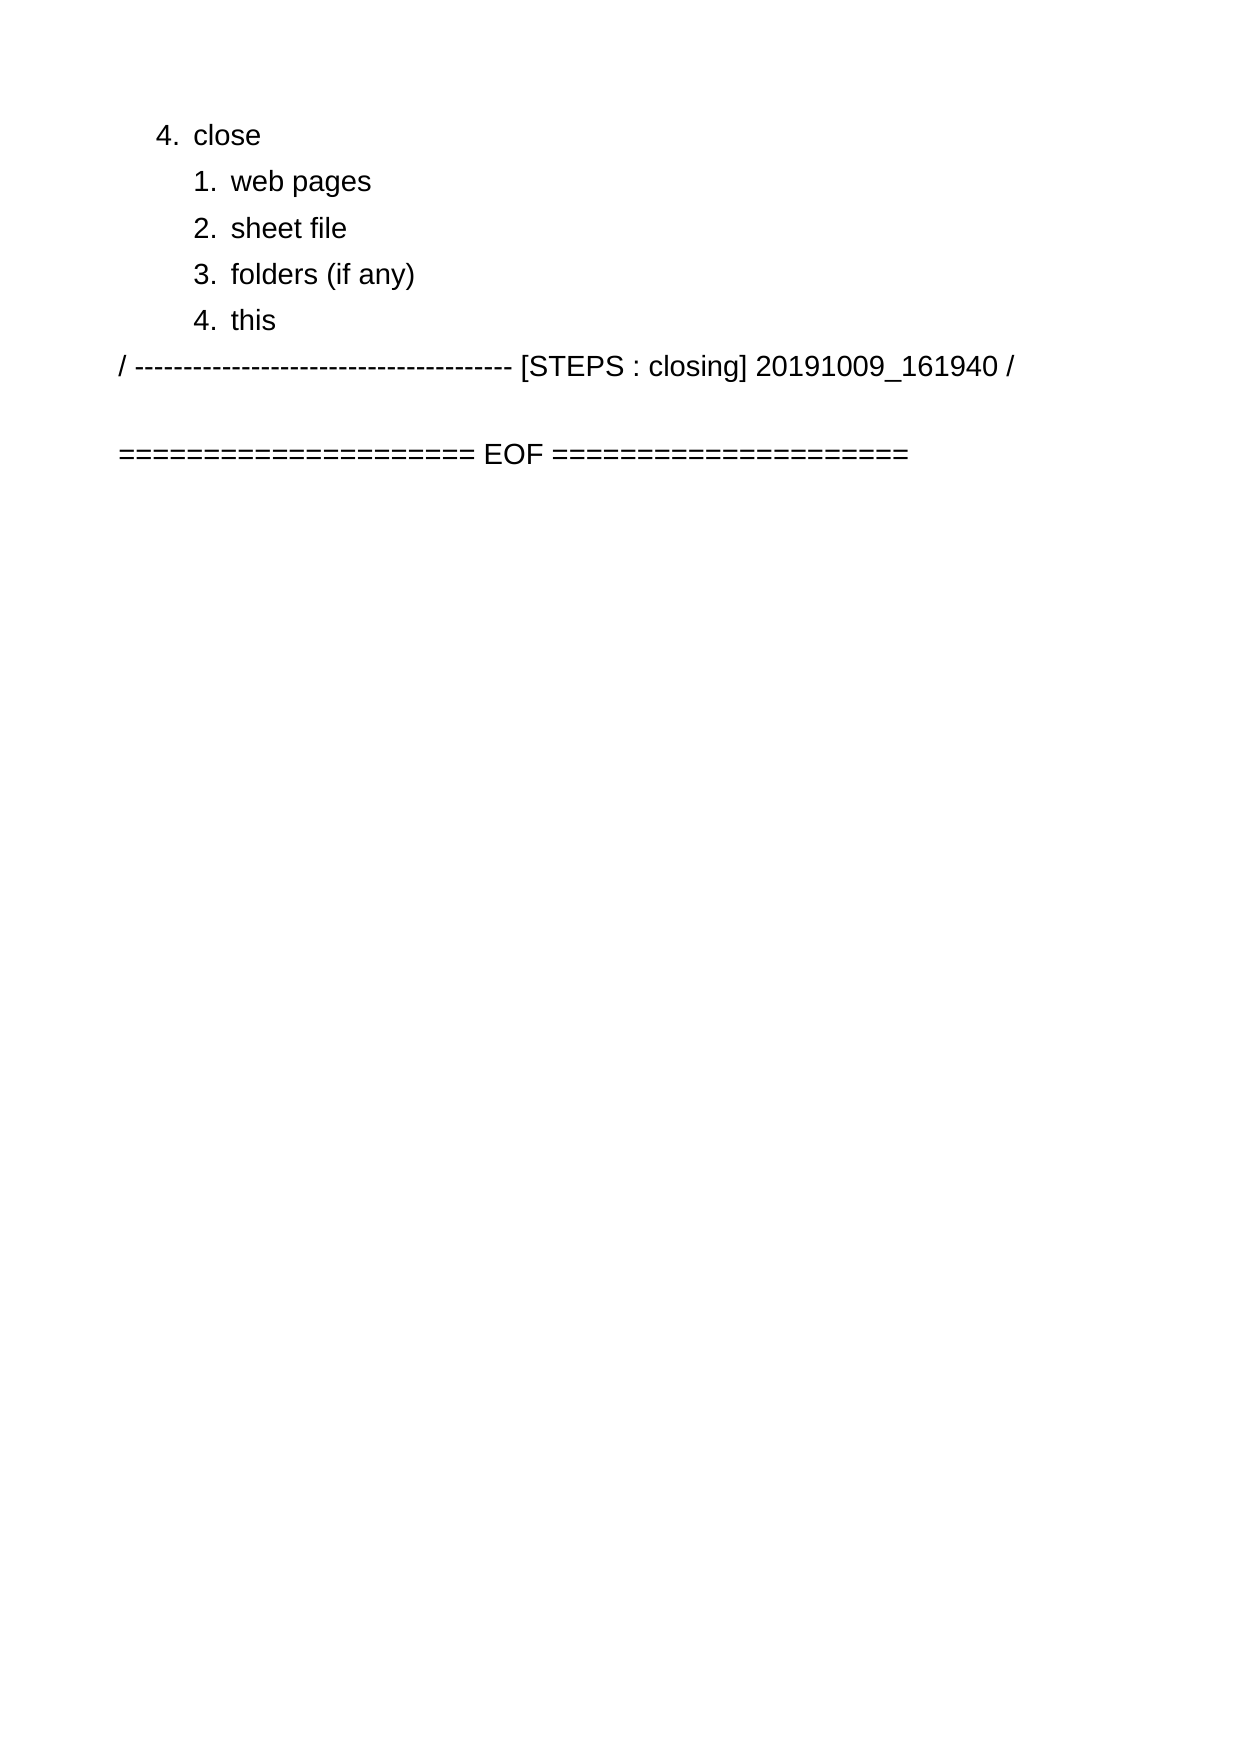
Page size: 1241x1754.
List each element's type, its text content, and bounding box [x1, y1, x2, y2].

list folders (if any) [193, 257, 1122, 290]
list this [193, 303, 1122, 337]
list close [156, 118, 1122, 152]
text / --------------------------------------- [STEPS : closing] 20191009_161940 / [118, 349, 1122, 383]
text ===================== EOF ===================== [118, 437, 1122, 470]
list sheet file [193, 211, 1122, 244]
list web pages [193, 164, 1122, 198]
